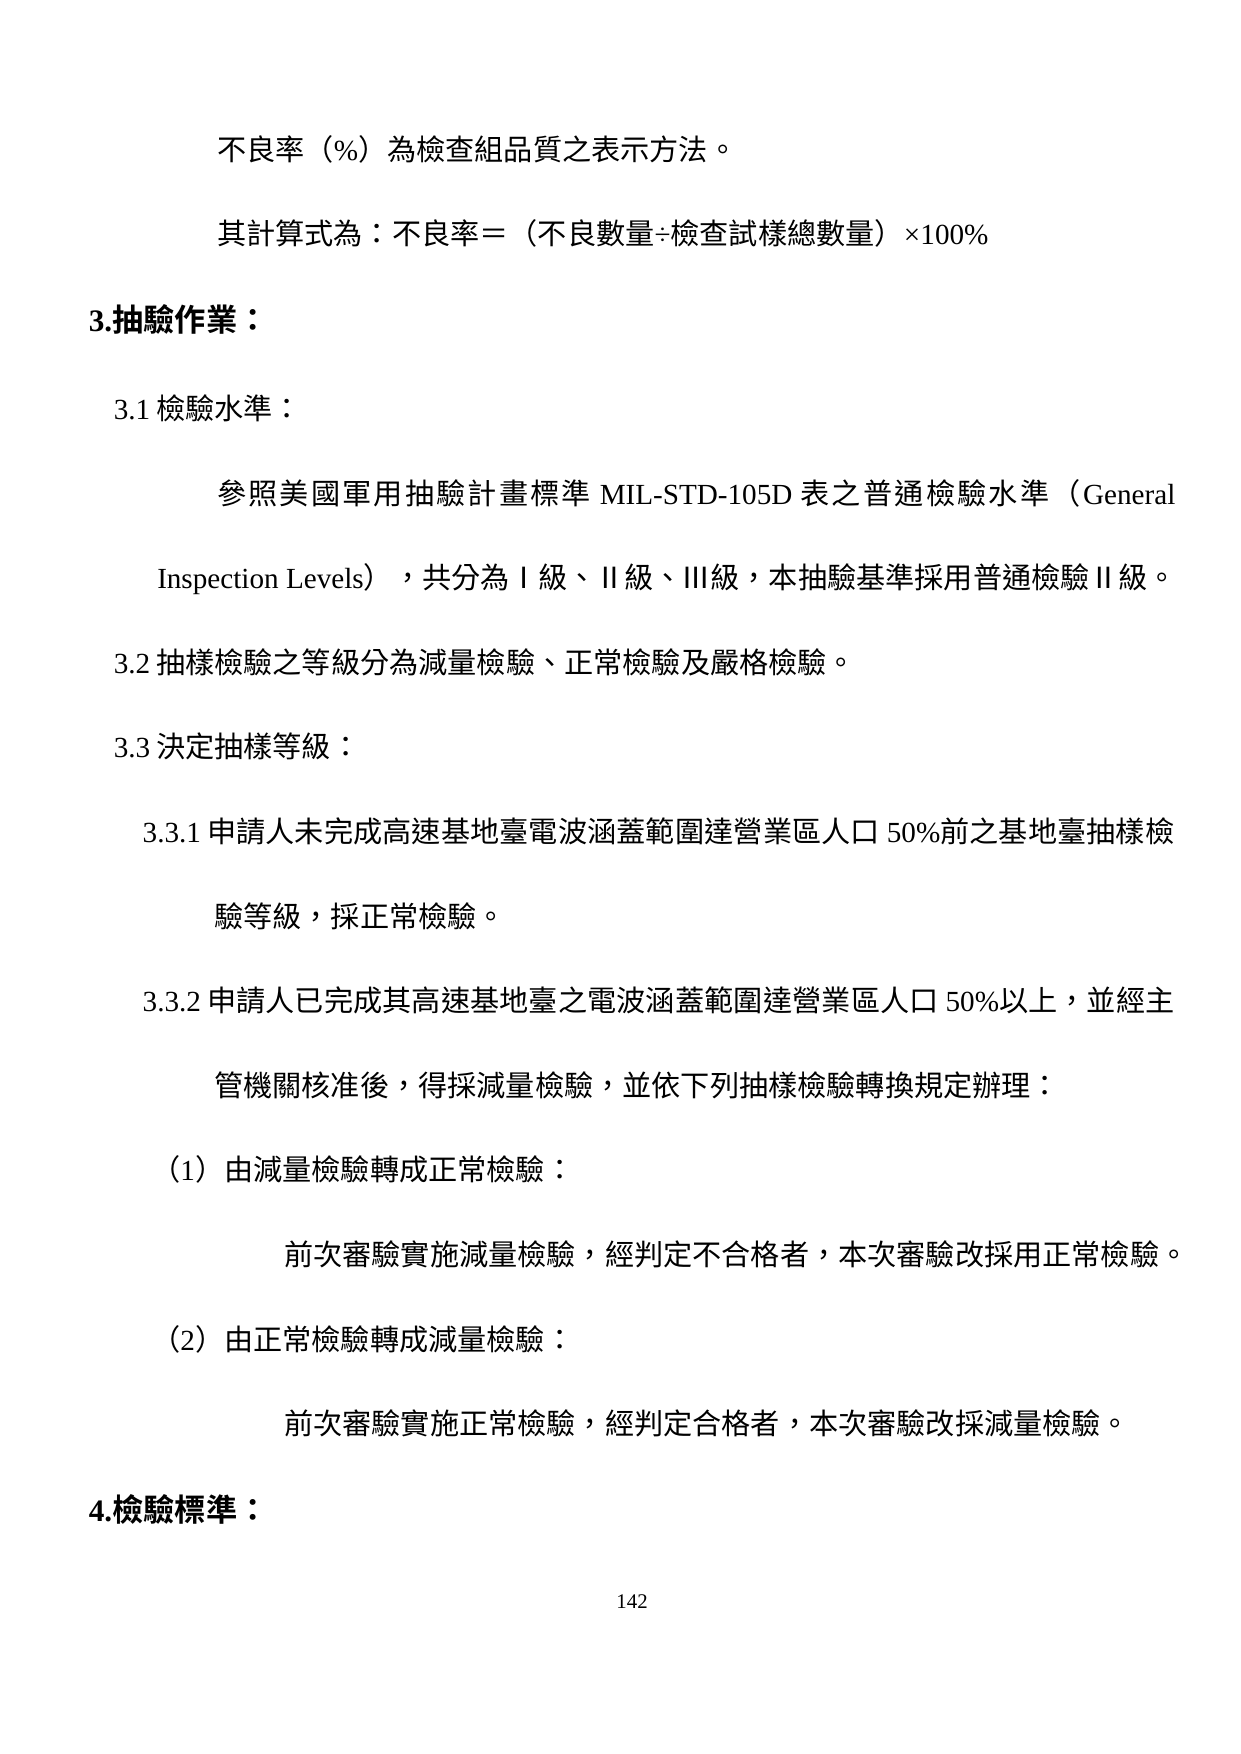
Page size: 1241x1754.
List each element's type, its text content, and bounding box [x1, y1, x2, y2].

text 4.檢驗標準： [88, 1485, 1174, 1531]
text 3.2抽樣檢驗之等級分為減量檢驗、正常檢驗及嚴格檢驗。 [113, 639, 1174, 682]
text 前次審驗實施正常檢驗，經判定合格者，本次審驗改採減量檢驗。 [228, 1401, 1175, 1443]
text 3.3決定抽樣等級： [113, 724, 1174, 766]
text 3.抽驗作業： [88, 295, 1174, 341]
text 參照美國軍用抽驗計畫標準MIL-STD-105D表之普通檢驗水準（General Inspection Levels），共分為Ⅰ級、Ⅱ級、Ⅲ級，本抽驗基準採用普通檢驗Ⅱ級。 [157, 470, 1175, 597]
text 不良率（%）為檢查組品質之表示方法。 [157, 126, 1175, 168]
text 3.1檢驗水準： [113, 386, 1174, 428]
text （1）由減量檢驗轉成正常檢驗： [138, 1147, 1175, 1189]
text 3.3.1申請人未完成高速基地臺電波涵蓋範圍達營業區人口50%前之基地臺抽樣檢驗等級，採正常檢驗。 [142, 809, 1174, 936]
text 前次審驗實施減量檢驗，經判定不合格者，本次審驗改採用正常檢驗。 [228, 1232, 1175, 1274]
text 其計算式為：不良率＝（不良數量÷檢查試樣總數量）×100% [157, 211, 1175, 253]
text （2）由正常檢驗轉成減量檢驗： [138, 1316, 1175, 1358]
text 3.3.2申請人已完成其高速基地臺之電波涵蓋範圍達營業區人口50%以上，並經主管機關核准後，得採減量檢驗，並依下列抽樣檢驗轉換規定辦理： [142, 978, 1174, 1105]
